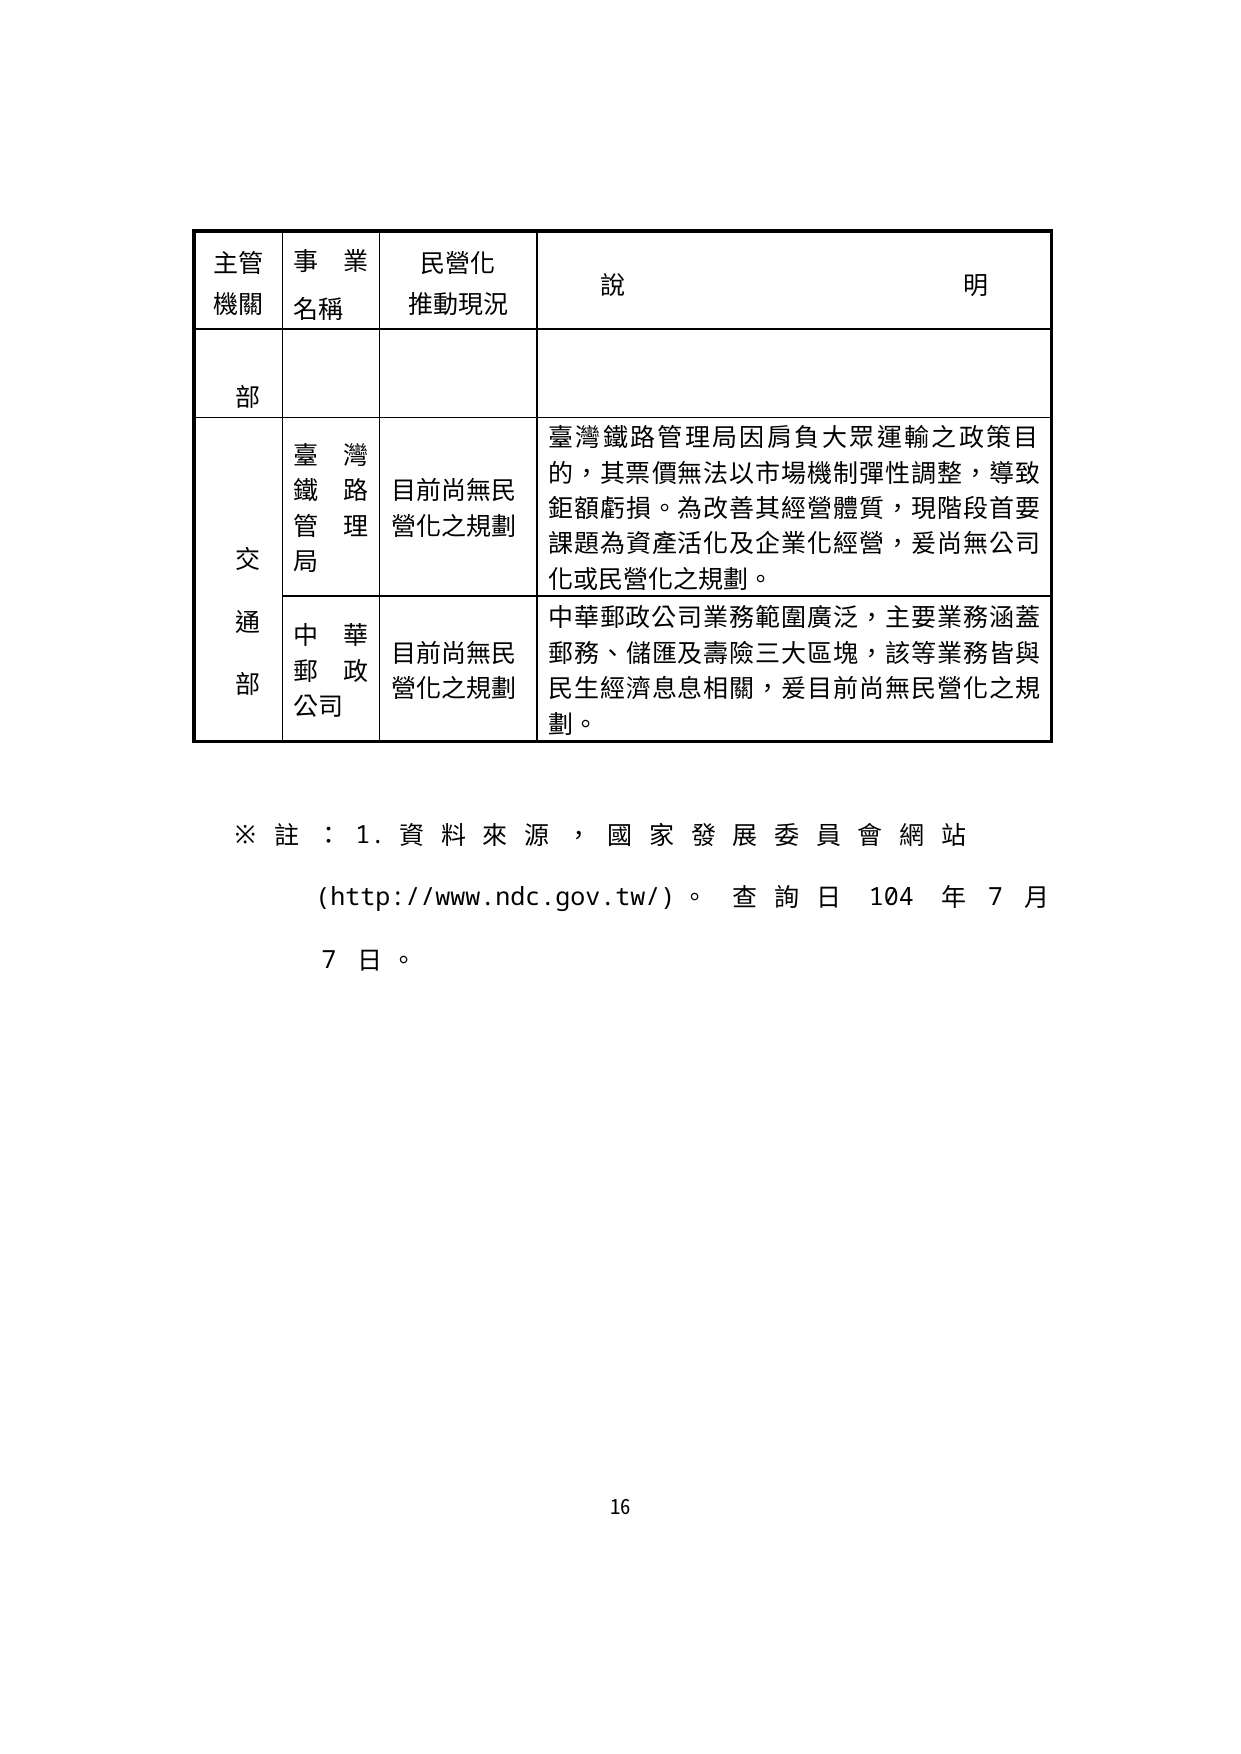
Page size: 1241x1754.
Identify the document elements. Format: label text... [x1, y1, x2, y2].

table_cell 臺灣鐵路管理局因肩負大眾運輸之政策目的，其票價無法以市場機制彈性調整，導致鉅額虧損。為改善其經營體質，現階段首要課題為資產活化及企業化經營，爰尚無公司化或民營化之規劃。 [538, 418, 1050, 595]
table_header 說 明 [538, 233, 1050, 328]
table_cell 臺灣鐵路管理局 [283, 418, 379, 595]
table_cell [380, 330, 536, 417]
table_header 主管 機關 [196, 233, 282, 328]
table_cell 目前尚無民營化之規劃 [380, 418, 536, 595]
table_cell 交通部 [196, 418, 282, 740]
table_header 事業名稱 [283, 233, 379, 328]
table_header 民營化 推動現況 [380, 233, 536, 328]
table_cell 中華郵政公司 [283, 597, 379, 740]
table_cell [538, 330, 1050, 417]
table_cell [283, 330, 379, 417]
table_cell 中華郵政公司業務範圍廣泛，主要業務涵蓋郵務、儲匯及壽險三大區塊，該等業務皆與民生經濟息息相關，爰目前尚無民營化之規劃。 [538, 597, 1050, 740]
table_cell 目前尚無民營化之規劃 [380, 597, 536, 740]
text ※註：1.資料來源，國家發展委員會網站(http://www.ndc.gov.tw/)。查詢日104年7月7日。 [183, 792, 1058, 979]
table_cell 部 [196, 330, 282, 417]
